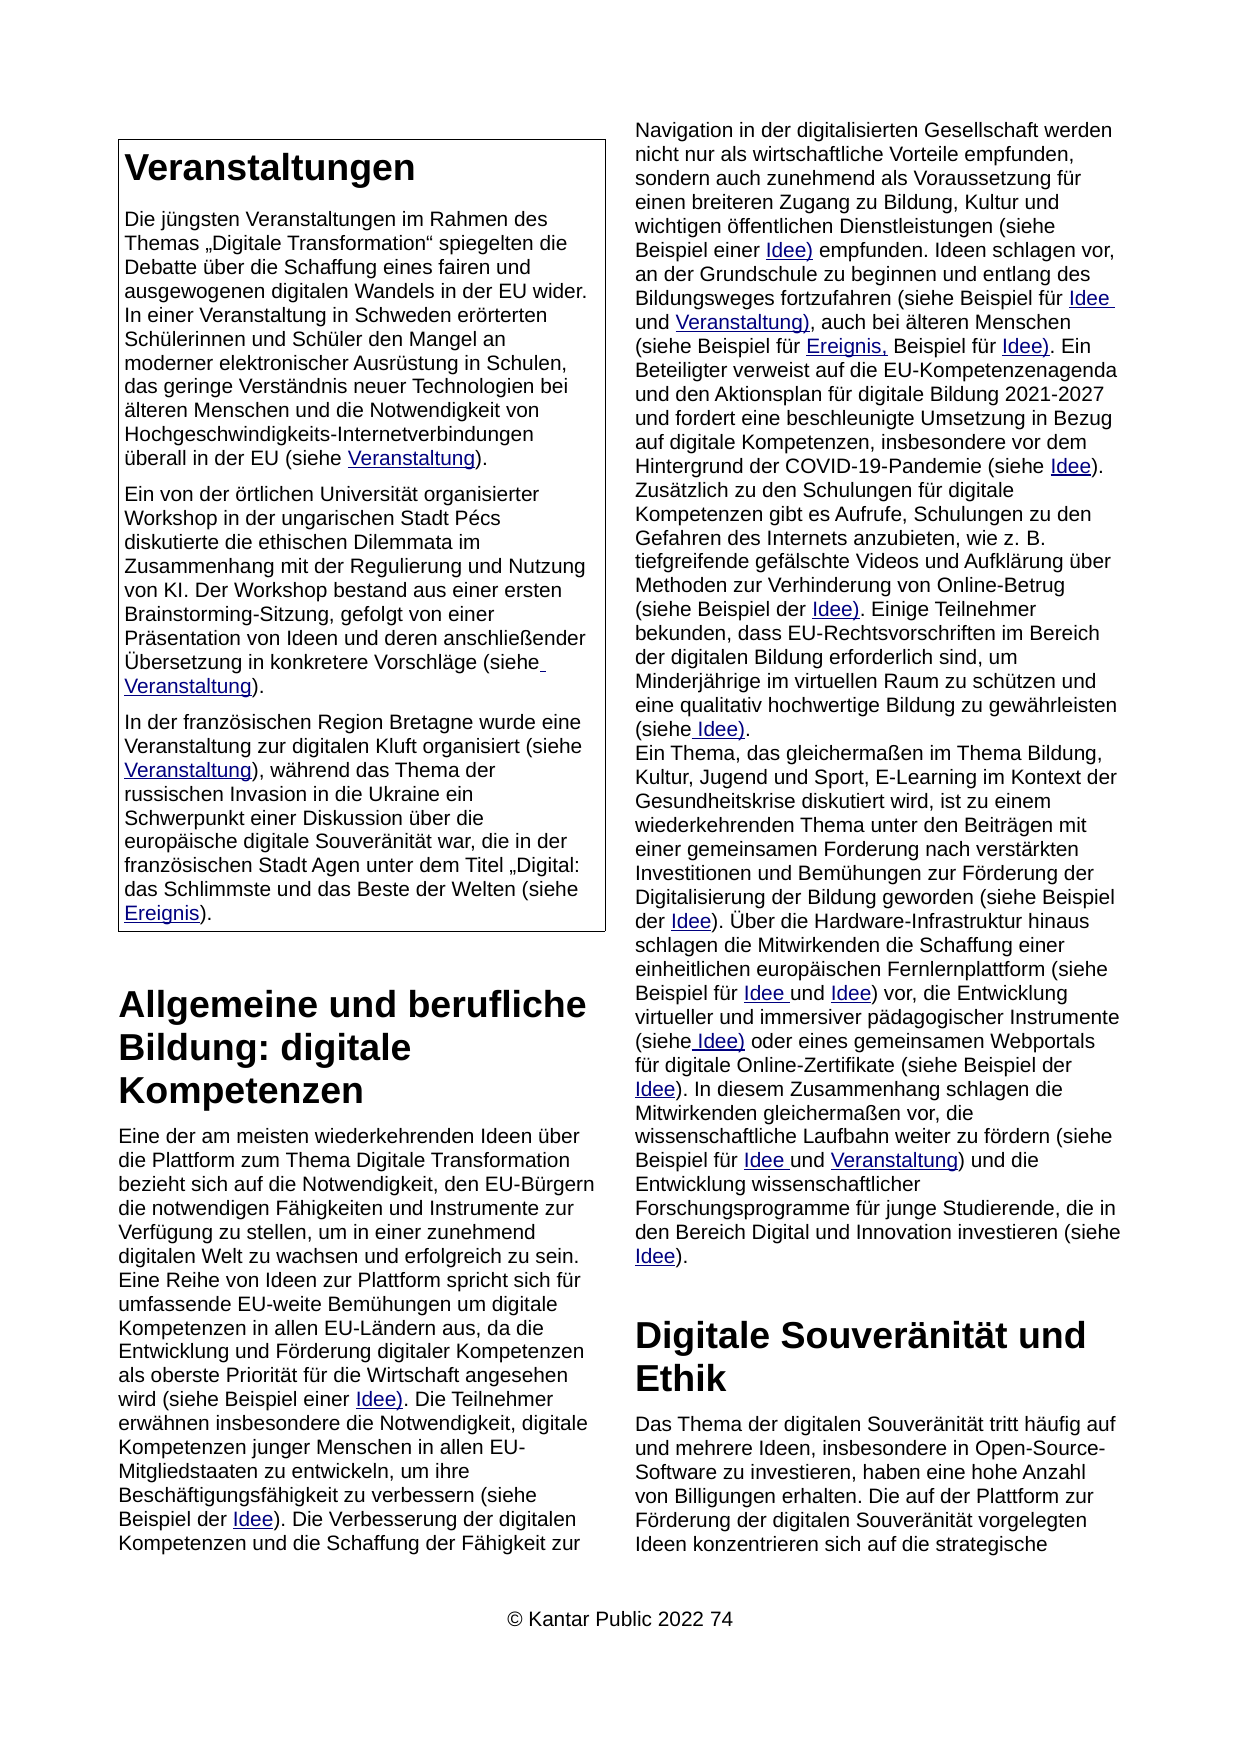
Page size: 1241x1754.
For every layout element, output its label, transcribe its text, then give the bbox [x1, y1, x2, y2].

text Eine der am meisten wiederkehrenden Ideen über die Plattform zum Thema Digitale Transformation bezieht sich auf die Notwendigkeit, den EU-Bürgern die notwendigen Fähigkeiten und Instrumente zur Verfügung zu stellen, um in einer zunehmend digitalen Welt zu wachsen und erfolgreich zu sein. Eine Reihe von Ideen zur Plattform spricht sich für umfassende EU-weite Bemühungen um digitale Kompetenzen in allen EU-Ländern aus, da die Entwicklung und Förderung digitaler Kompetenzen als oberste Priorität für die Wirtschaft angesehen wird (siehe Beispiel einer Idee). Die Teilnehmer erwähnen insbesondere die Notwendigkeit, digitale Kompetenzen junger Menschen in allen EU-Mitgliedstaaten zu entwickeln, um ihre Beschäftigungsfähigkeit zu verbessern (siehe Beispiel der Idee). Die Verbesserung der digitalen Kompetenzen und die Schaffung der Fähigkeit zur [118, 1124, 605, 1555]
text Das Thema der digitalen Souveränität tritt häufig auf und mehrere Ideen, insbesondere in Open-Source-Software zu investieren, haben eine hohe Anzahl von Billigungen erhalten. Die auf der Plattform zur Förderung der digitalen Souveränität vorgelegten Ideen konzentrieren sich auf die strategische [635, 1412, 1122, 1555]
subtitle Veranstaltungen [119, 140, 605, 188]
subtitle Allgemeine und berufliche Bildung: digitale Kompetenzen [118, 982, 605, 1111]
text Ein Thema, das gleichermaßen im Thema Bildung, Kultur, Jugend und Sport, E-Learning im Kontext der Gesundheitskrise diskutiert wird, ist zu einem wiederkehrenden Thema unter den Beiträgen mit einer gemeinsamen Forderung nach verstärkten Investitionen und Bemühungen zur Förderung der Digitalisierung der Bildung geworden (siehe Beispiel der Idee). Über die Hardware-Infrastruktur hinaus schlagen die Mitwirkenden die Schaffung einer einheitlichen europäischen Fernlernplattform (siehe Beispiel für Idee und Idee) vor, die Entwicklung virtueller und immersiver pädagogischer Instrumente (siehe Idee) oder eines gemeinsamen Webportals für digitale Online-Zertifikate (siehe Beispiel der Idee). In diesem Zusammenhang schlagen die Mitwirkenden gleichermaßen vor, die wissenschaftliche Laufbahn weiter zu fördern (siehe Beispiel für Idee und Veranstaltung) und die Entwicklung wissenschaftlicher Forschungsprogramme für junge Studierende, die in den Bereich Digital und Innovation investieren (siehe Idee). [635, 741, 1122, 1268]
text In der französischen Region Bretagne wurde eine Veranstaltung zur digitalen Kluft organisiert (siehe Veranstaltung), während das Thema der russischen Invasion in die Ukraine ein Schwerpunkt einer Diskussion über die europäische digitale Souveränität war, die in der französischen Stadt Agen unter dem Titel „Digital: das Schlimmste und das Beste der Welten (siehe Ereignis). [119, 703, 605, 931]
text Navigation in der digitalisierten Gesellschaft werden nicht nur als wirtschaftliche Vorteile empfunden, sondern auch zunehmend als Voraussetzung für einen breiteren Zugang zu Bildung, Kultur und wichtigen öffentlichen Dienstleistungen (siehe Beispiel einer Idee) empfunden. Ideen schlagen vor, an der Grundschule zu beginnen und entlang des Bildungsweges fortzufahren (siehe Beispiel für Idee und Veranstaltung), auch bei älteren Menschen (siehe Beispiel für Ereignis, Beispiel für Idee). Ein Beteiligter verweist auf die EU-Kompetenzenagenda und den Aktionsplan für digitale Bildung 2021-2027 und fordert eine beschleunigte Umsetzung in Bezug auf digitale Kompetenzen, insbesondere vor dem Hintergrund der COVID-19-Pandemie (siehe Idee). Zusätzlich zu den Schulungen für digitale Kompetenzen gibt es Aufrufe, Schulungen zu den Gefahren des Internets anzubieten, wie z. B. tiefgreifende gefälschte Videos und Aufklärung über Methoden zur Verhinderung von Online-Betrug (siehe Beispiel der Idee). Einige Teilnehmer bekunden, dass EU-Rechtsvorschriften im Bereich der digitalen Bildung erforderlich sind, um Minderjährige im virtuellen Raum zu schützen und eine qualitativ hochwertige Bildung zu gewährleisten (siehe Idee). [635, 118, 1122, 741]
text Ein von der örtlichen Universität organisierter Workshop in der ungarischen Stadt Pécs diskutierte die ethischen Dilemmata im Zusammenhang mit der Regulierung und Nutzung von KI. Der Workshop bestand aus einer ersten Brainstorming-Sitzung, gefolgt von einer Präsentation von Ideen und deren anschließender Übersetzung in konkretere Vorschläge (siehe Veranstaltung). [119, 476, 605, 698]
subtitle Digitale Souveränität und Ethik [635, 1313, 1122, 1399]
text Die jüngsten Veranstaltungen im Rahmen des Themas „Digitale Transformation“ spiegelten die Debatte über die Schaffung eines fairen und ausgewogenen digitalen Wandels in der EU wider. In einer Veranstaltung in Schweden erörterten Schülerinnen und Schüler den Mangel an moderner elektronischer Ausrüstung in Schulen, das geringe Verständnis neuer Technologien bei älteren Menschen und die Notwendigkeit von Hochgeschwindigkeits-Internetverbindungen überall in der EU (siehe Veranstaltung). [119, 201, 605, 470]
